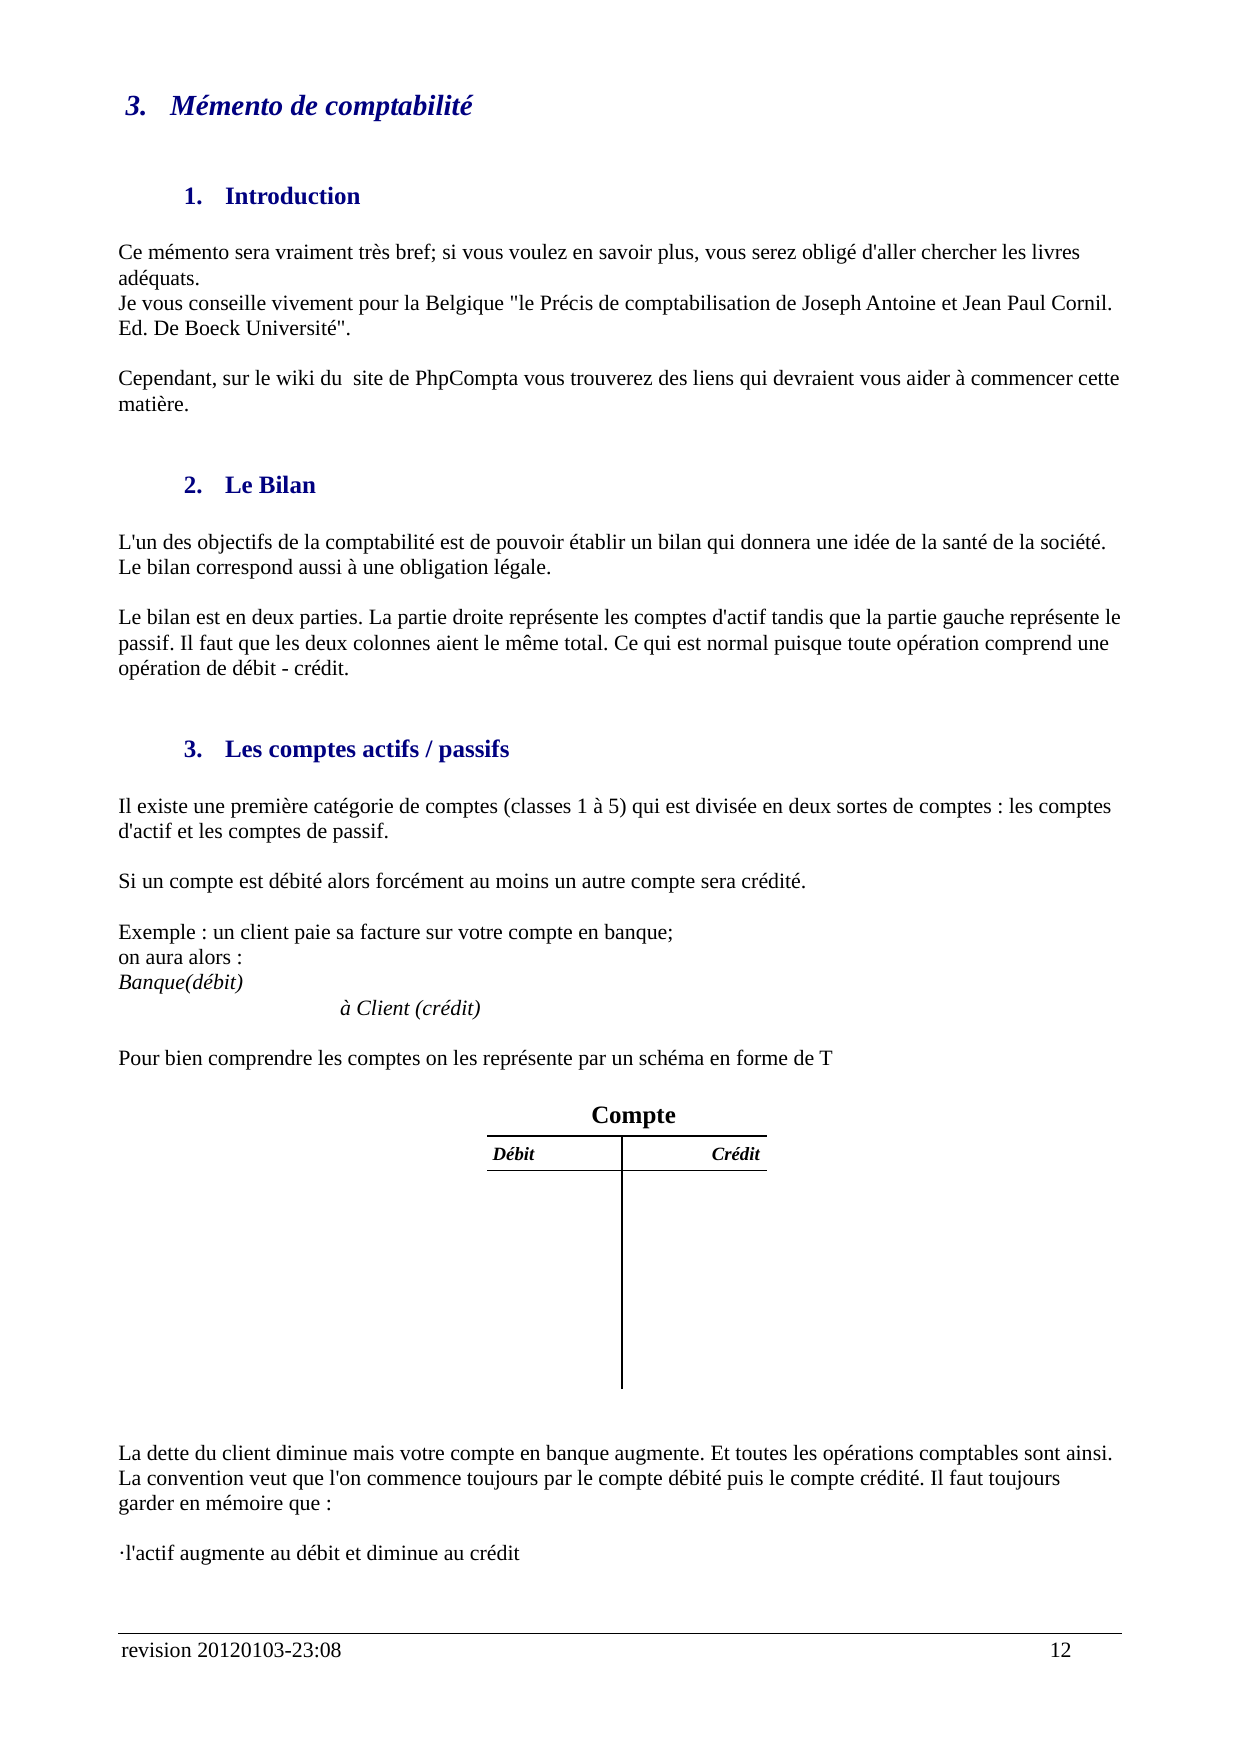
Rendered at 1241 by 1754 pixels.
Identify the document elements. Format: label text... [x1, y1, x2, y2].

subtitle Les comptes actifs / passifs [177, 734, 1122, 763]
text Si un compte est débité alors forcément au moins un autre compte sera crédité. [118, 868, 1122, 894]
table_cell [487, 1171, 621, 1389]
text Cependant, sur le wiki du site de PhpCompta vous trouverez des liens qui devraient vous aider à commencer cette matière. [118, 365, 1122, 416]
text Pour bien comprendre les comptes on les représente par un schéma en forme de T [118, 1045, 1122, 1070]
table_cell Débit [487, 1137, 621, 1170]
text Le bilan correspond aussi à une obligation légale. [118, 554, 1122, 579]
text Banque(débit) [118, 969, 1122, 994]
subtitle Introduction [177, 181, 1122, 210]
text Il existe une première catégorie de comptes (classes 1 à 5) qui est divisée en deux sortes de comptes : les comptes d'actif et les comptes de passif. [118, 793, 1125, 843]
text Exemple : un client paie sa facture sur votre compte en banque; [118, 919, 1122, 944]
text L'un des objectifs de la comptabilité est de pouvoir établir un bilan qui donnera une idée de la santé de la société. [118, 529, 1122, 554]
subtitle Le Bilan [177, 470, 1122, 499]
text Je vous conseille vivement pour la Belgique "le Précis de comptabilisation de Joseph Antoine et Jean Paul Cornil. Ed. De Boeck Université". [118, 290, 1122, 340]
subtitle Mémento de comptabilité [118, 88, 1122, 122]
text Ce mémento sera vraiment très bref; si vous voulez en savoir plus, vous serez obligé d'aller chercher les livres adéquats. [118, 239, 1122, 290]
table_cell [623, 1171, 767, 1389]
table_cell Crédit [623, 1137, 767, 1170]
text on aura alors : [118, 944, 1122, 969]
text La dette du client diminue mais votre compte en banque augmente. Et toutes les opérations comptables sont ainsi. La convention veut que l'on commence toujours par le compte débité puis le compte crédité. Il faut toujours garder en mémoire que : [118, 1439, 1122, 1515]
text ·l'actif augmente au débit et diminue au crédit [118, 1540, 1122, 1566]
text à Client (crédit) [118, 994, 1122, 1020]
table_header Compte [487, 1095, 767, 1135]
text Le bilan est en deux parties. La partie droite représente les comptes d'actif tandis que la partie gauche représente le passif. Il faut que les deux colonnes aient le même total. Ce qui est normal puisque toute opération comprend une opération de débit - crédit. [118, 604, 1122, 680]
